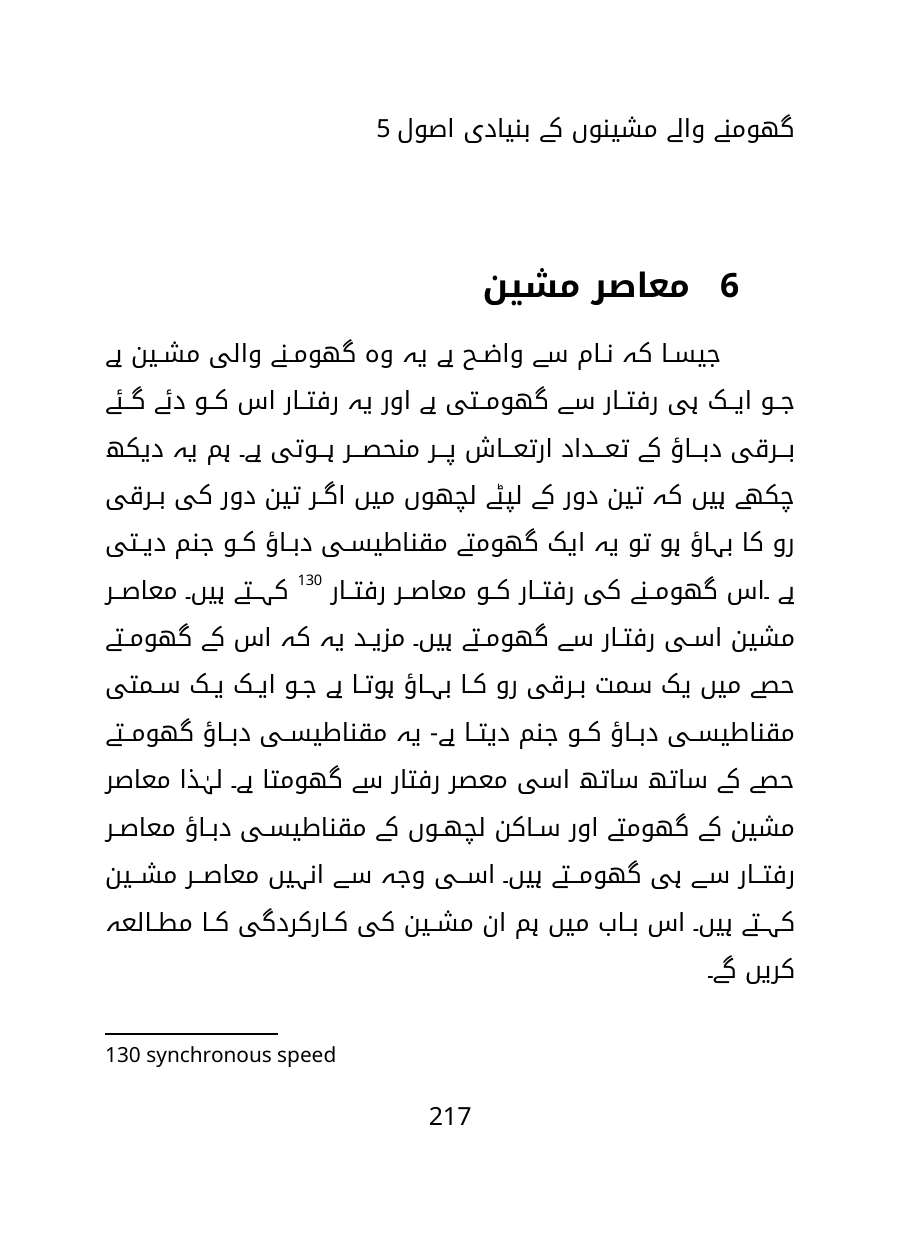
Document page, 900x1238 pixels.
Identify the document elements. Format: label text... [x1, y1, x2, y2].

subtitle معاصر مشین [105, 254, 720, 318]
text جیسا کہ نام سے واضح ہے یہ وہ گھومنے والی مشین ہے جو ایک ہی رفتار سے گھومتی ہے اور یہ رفتار اس کو دئے گئے برقی دباؤ کے تعداد ارتعاش پر منحصر ہوتی ہے۔ ہم یہ دیکھ چکھے ہیں کہ تین دور کے لپٹے لچھوں میں اگر تین دور کی برقی رو کا بہاؤ ہو تو یہ ایک گھومتے مقناطیسی دباؤ کو جنم دیتی ہے ۔اس گھومنے کی رفتار کو معاصر رفتار کہتے ہیں۔ معاصر مشین اسی رفتار سے گھومتے ہیں۔ مزید یہ کہ اس کے گھومتے حصے میں یک سمت برقی رو کا بہاؤ ہوتا ہے جو ایک یک سمتی مقناطیسی دباؤ کو جنم دیتا ہے- یہ مقناطیسی دباؤ گھومتے حصے کے ساتھ ساتھ اسی معصر رفتار سے گھومتا ہے۔ لہٰذا معاصر مشین کے گھومتے اور ساکن لچھوں کے مقناطیسی دباؤ معاصر رفتار سے ہی گھومتے ہیں۔ اسی وجہ سے انہیں معاصر مشین کہتے ہیں۔ اس باب میں ہم ان مشین کی کارکردگی کا مطالعہ کریں گے۔ [105, 330, 795, 994]
text synchronous speed [105, 1040, 795, 1068]
